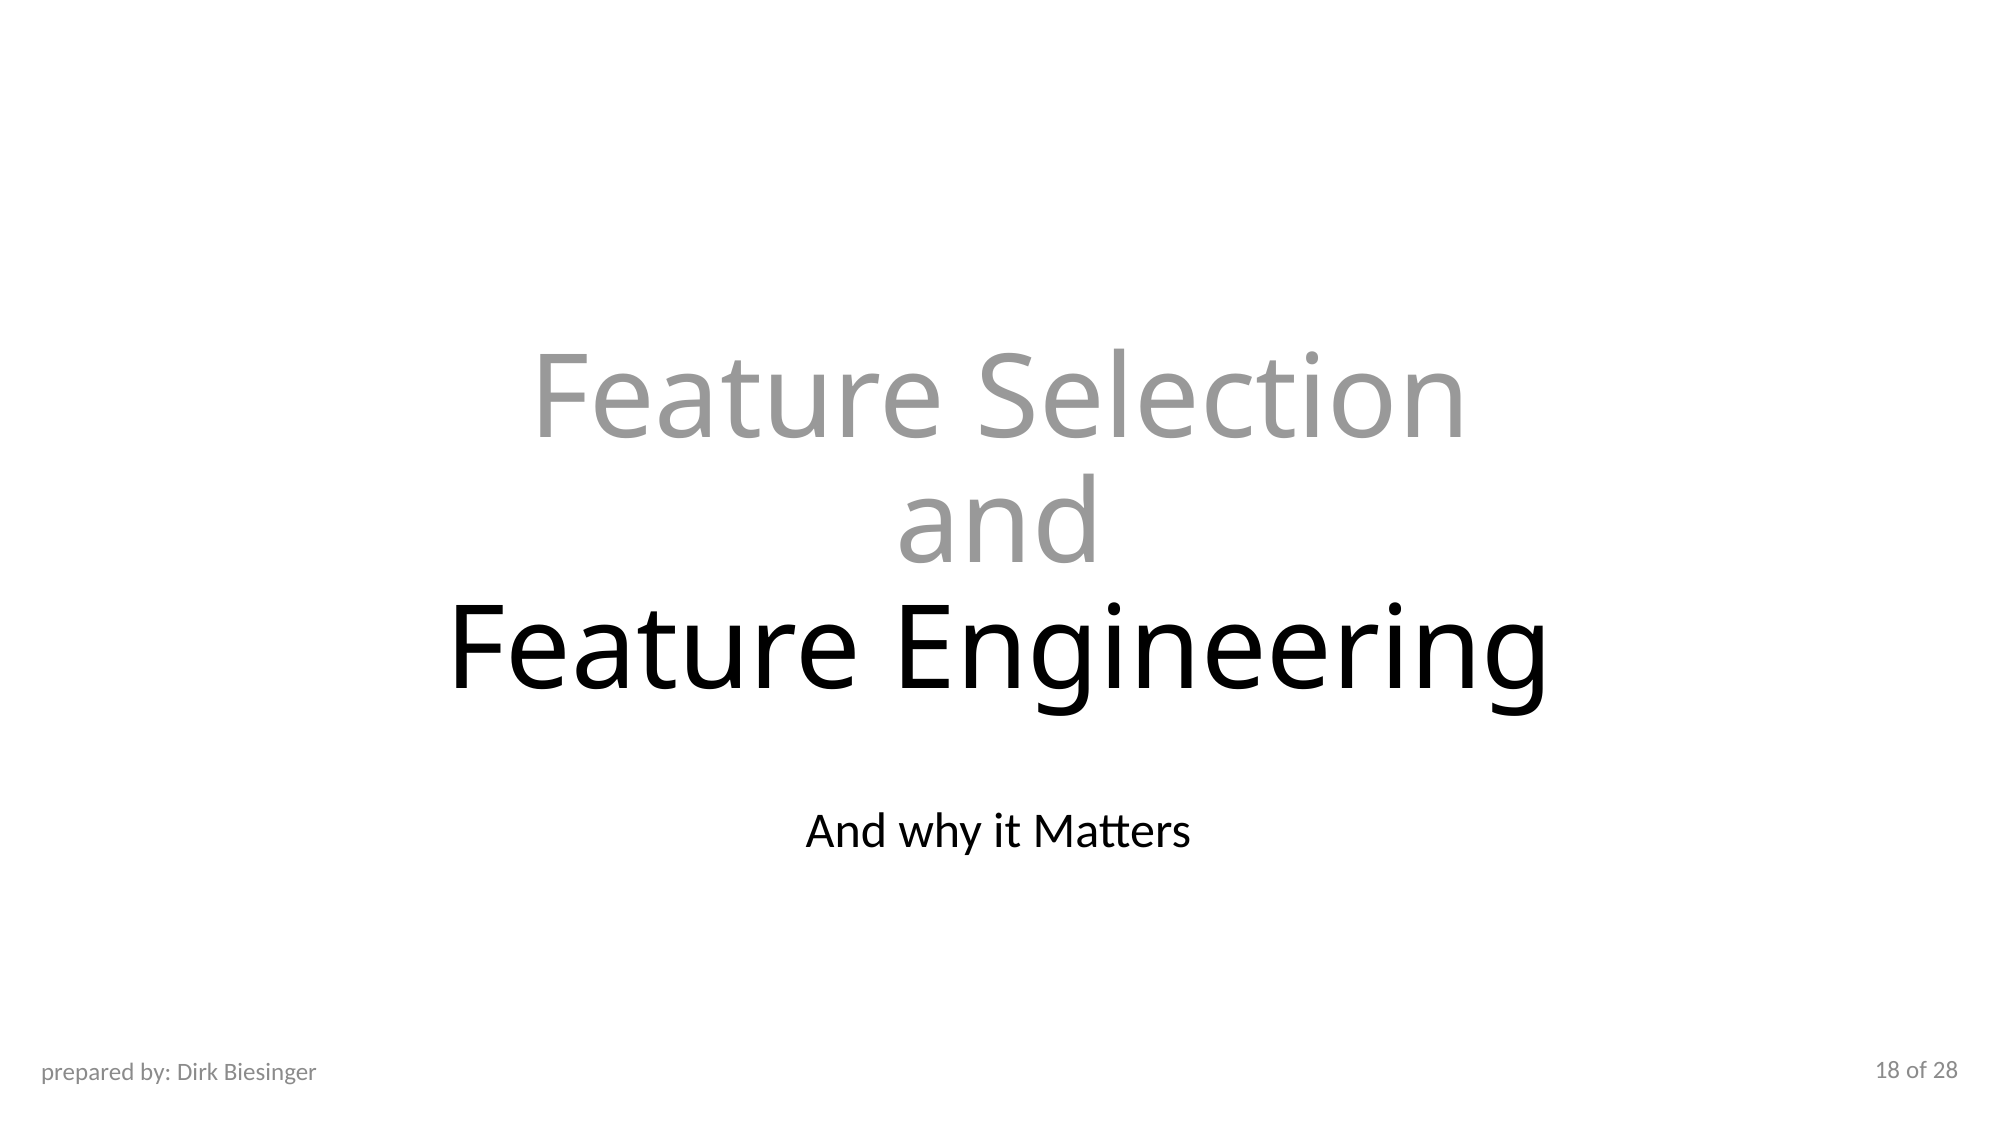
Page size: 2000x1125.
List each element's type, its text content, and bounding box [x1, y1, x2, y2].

title Feature Selection and Feature Engineering [249, 329, 1750, 721]
subtitle And why it Matters [248, 796, 1749, 1069]
